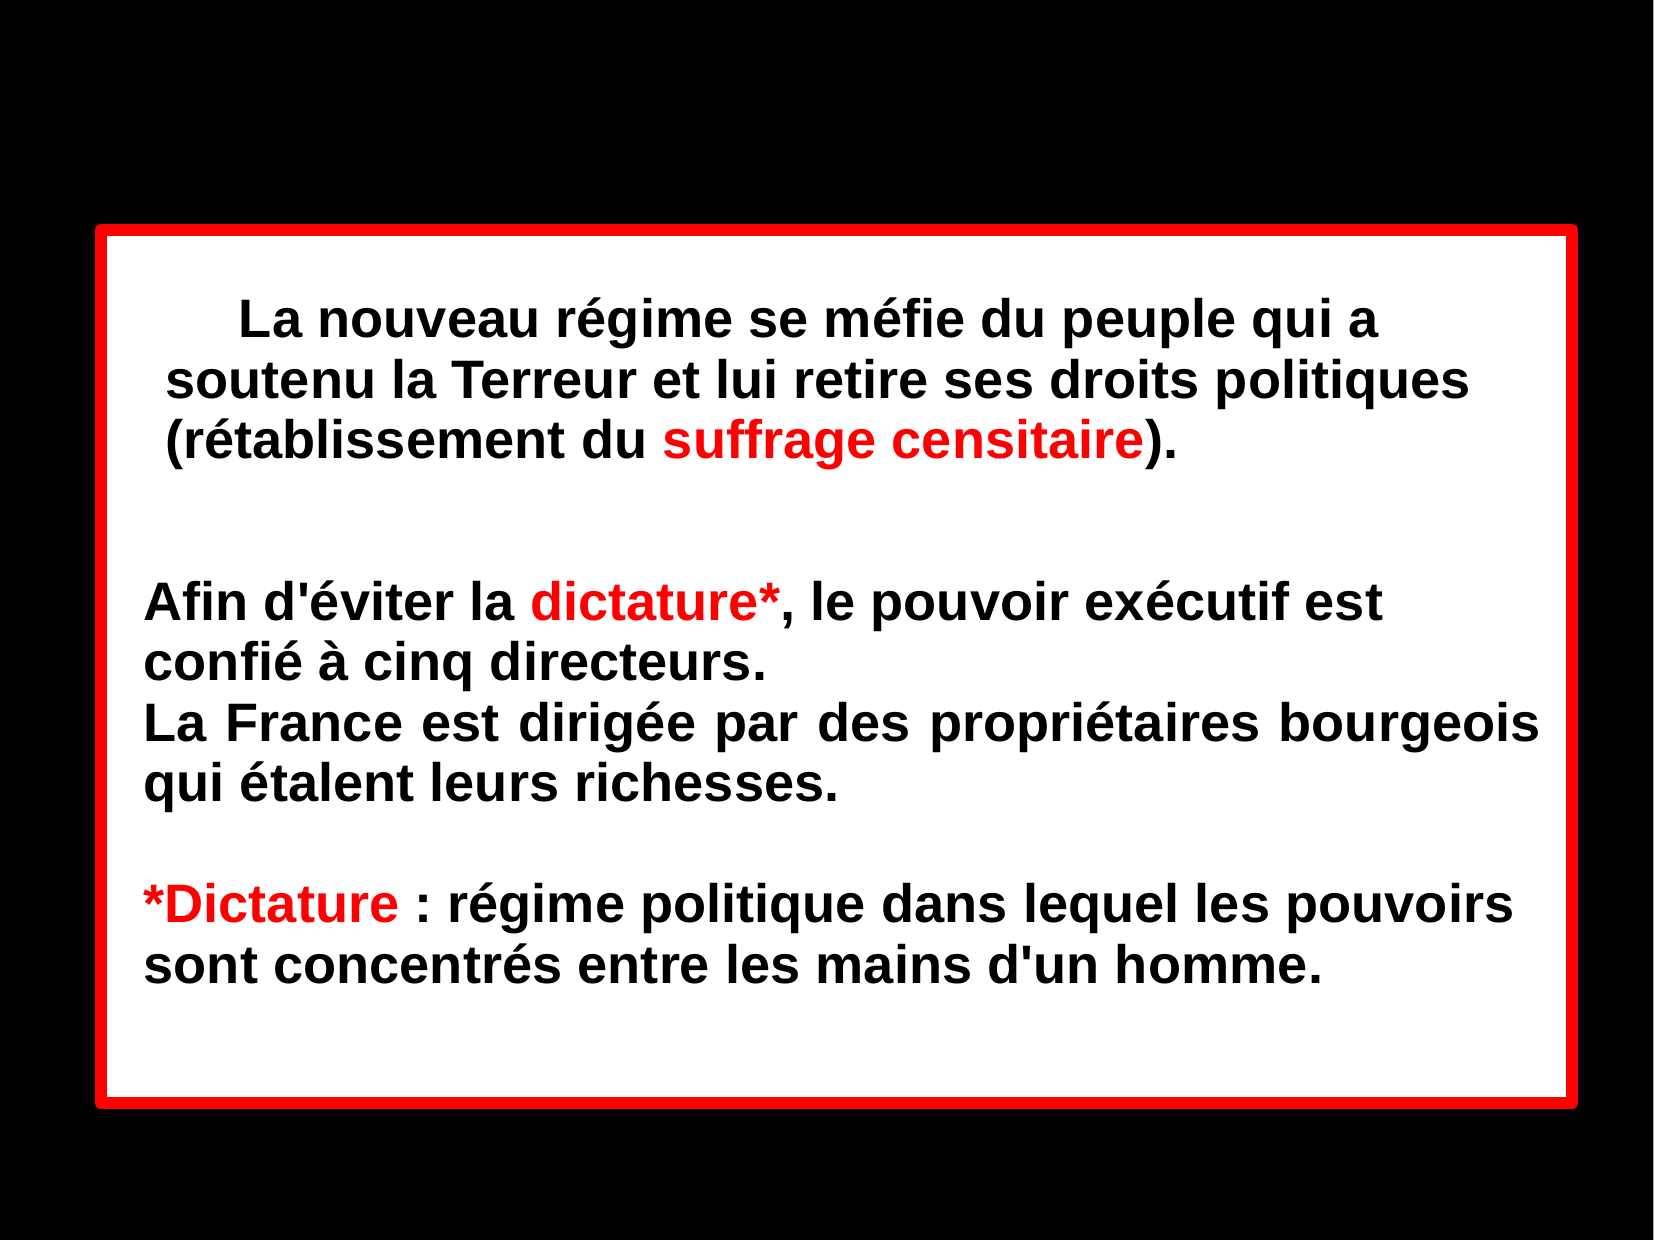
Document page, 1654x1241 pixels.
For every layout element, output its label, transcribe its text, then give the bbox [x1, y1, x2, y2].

text_box [101, 229, 1572, 1103]
text_box La nouveau régime se méfie du peuple qui a soutenu la Terreur et lui retire ses droits politiques (rétablissement du suffrage censitaire). [150, 281, 1535, 563]
text_box Afin d'éviter la dictature*, le pouvoir exécutif est confié à cinq directeurs. La France est dirigée par des propriétaires bourgeois qui étalent leurs richesses. *Dictature : régime politique dans lequel les pouvoirs sont concentrés entre les mains d'un homme. [128, 563, 1559, 1178]
